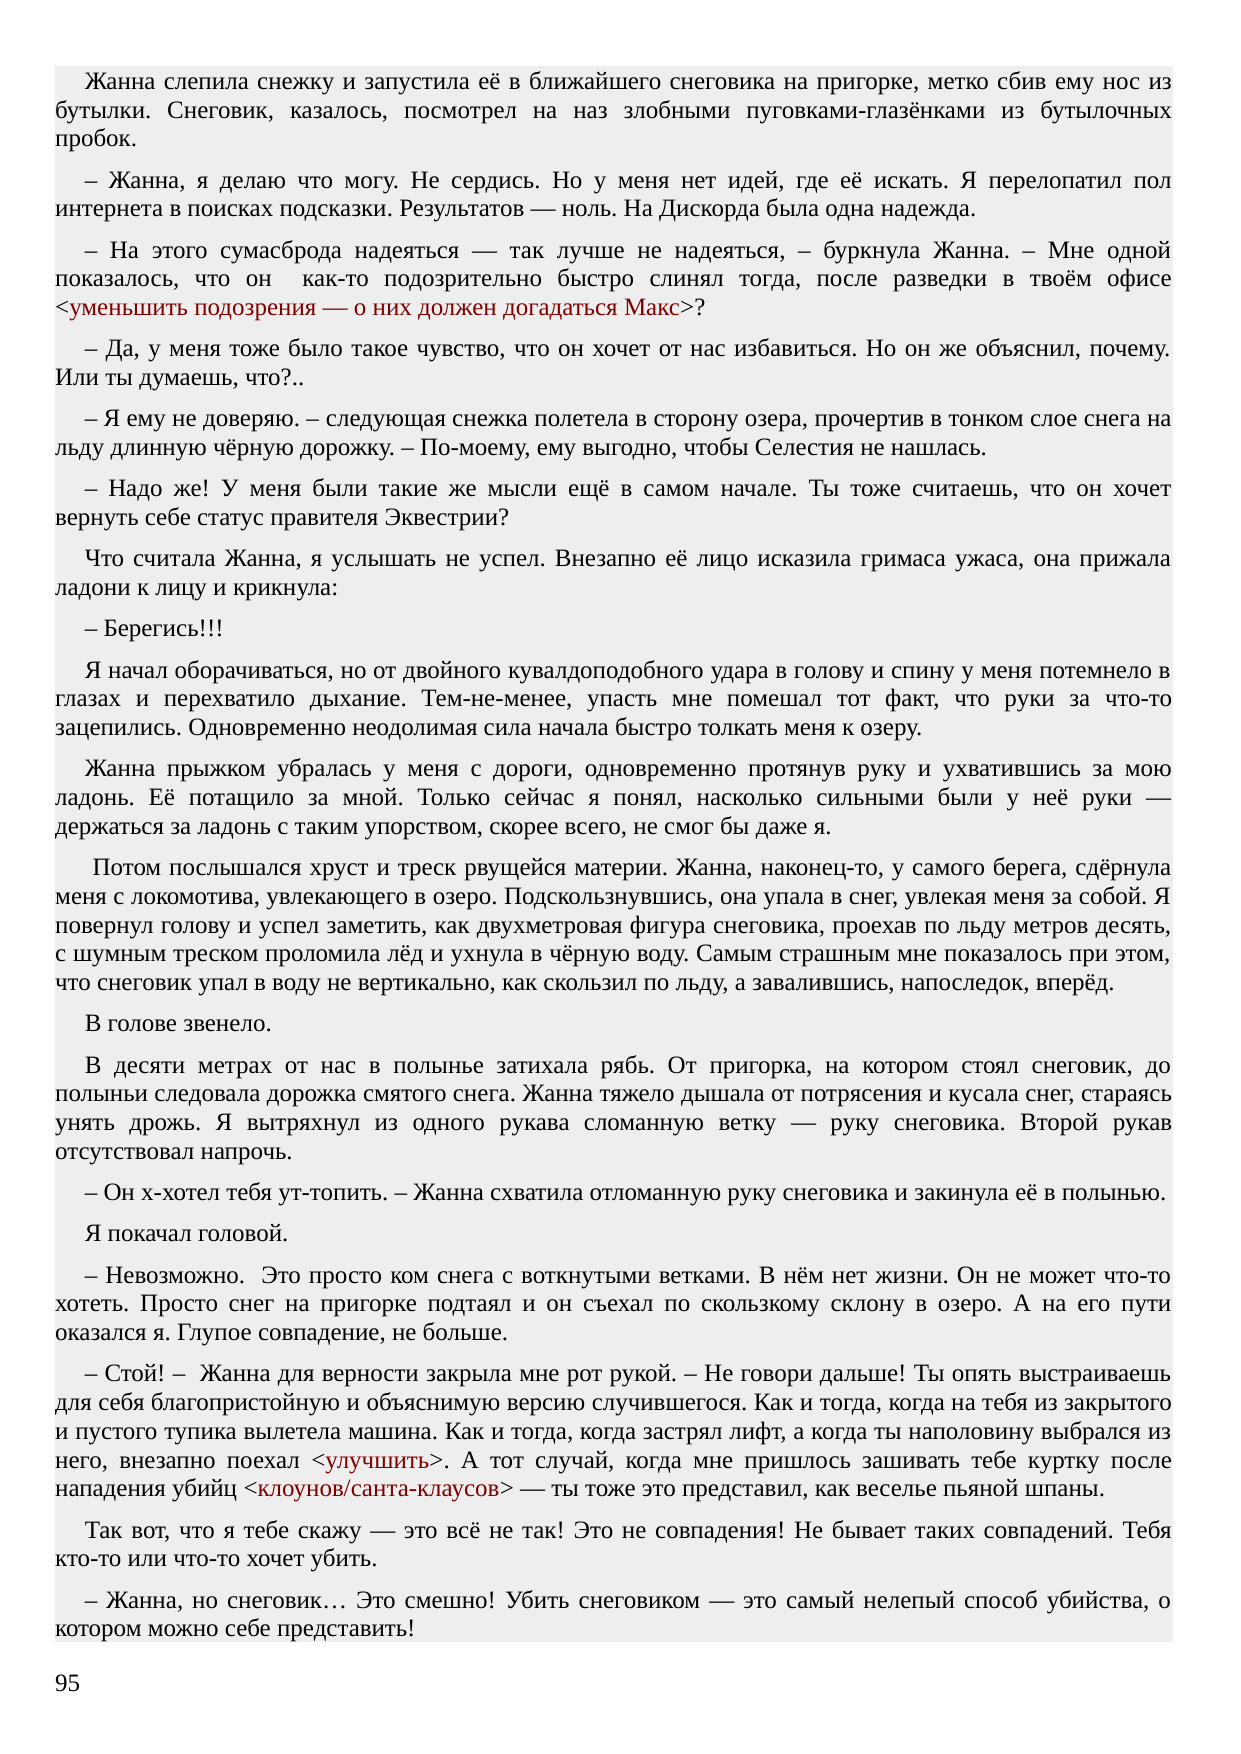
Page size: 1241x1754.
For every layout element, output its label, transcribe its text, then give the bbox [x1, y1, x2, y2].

text Что считала Жанна, я услышать не успел. Внезапно её лицо исказила гримаса ужаса, она прижала ладони к лицу и крикнула: [55, 543, 1173, 601]
text В десяти метрах от нас в полынье затихала рябь. От пригорка, на котором стоял снеговик, до полыньи следовала дорожка смятого снега. Жанна тяжело дышала от потрясения и кусала снег, стараясь унять дрожь. Я вытряхнул из одного рукава сломанную ветку — руку снеговика. Второй рукав отсутствовал напрочь. [55, 1050, 1173, 1165]
text Я покачал головой. [55, 1218, 1173, 1247]
text Жанна прыжком убралась у меня с дороги, одновременно протянув руку и ухватившись за мою ладонь. Её потащило за мной. Только сейчас я понял, насколько сильными были у неё руки — держаться за ладонь с таким упорством, скорее всего, не смог бы даже я. [55, 753, 1173, 840]
text – Стой! – Жанна для верности закрыла мне рот рукой. – Не говори дальше! Ты опять выстраиваешь для себя благопристойную и объяснимую версию случившегося. Как и тогда, когда на тебя из закрытого и пустого тупика вылетела машина. Как и тогда, когда застрял лифт, а когда ты наполовину выбрался из него, внезапно поехал <улучшить>. А тот случай, когда мне пришлось зашивать тебе куртку после нападения убийц <клоунов/санта-клаусов> — ты тоже это представил, как веселье пьяной шпаны. [55, 1358, 1173, 1502]
text Жанна слепила снежку и запустила её в ближайшего снеговика на пригорке, метко сбив ему нос из бутылки. Снеговик, казалось, посмотрел на наз злобными пуговками-глазёнками из бутылочных пробок. [55, 66, 1173, 152]
text – Жанна, но снеговик… Это смешно! Убить снеговиком — это самый нелепый способ убийства, о котором можно себе представить! [55, 1585, 1173, 1642]
text Так вот, что я тебе скажу — это всё не так! Это не совпадения! Не бывает таких совпадений. Тебя кто-то или что-то хочет убить. [55, 1515, 1173, 1572]
text – Надо же! У меня были такие же мысли ещё в самом начале. Ты тоже считаешь, что он хочет вернуть себе статус правителя Эквестрии? [55, 473, 1173, 531]
text – Я ему не доверяю. – следующая снежка полетела в сторону озера, прочертив в тонком слое снега на льду длинную чёрную дорожку. – По-моему, ему выгодно, чтобы Селестия не нашлась. [55, 403, 1173, 461]
text В голове звенело. [55, 1008, 1173, 1037]
text Потом послышался хруст и треск рвущейся материи. Жанна, наконец-то, у самого берега, сдёрнула меня с локомотива, увлекающего в озеро. Подскользнувшись, она упала в снег, увлекая меня за собой. Я повернул голову и успел заметить, как двухметровая фигура снеговика, проехав по льду метров десять, с шумным треском проломила лёд и ухнула в чёрную воду. Самым страшным мне показалось при этом, что снеговик упал в воду не вертикально, как скользил по льду, а завалившись, напоследок, вперёд. [55, 852, 1173, 996]
text – Он х-хотел тебя ут-топить. – Жанна схватила отломанную руку снеговика и закинула её в полынью. [55, 1177, 1173, 1206]
text – Да, у меня тоже было такое чувство, что он хочет от нас избавиться. Но он же объяснил, почему. Или ты думаешь, что?.. [55, 333, 1173, 391]
text – Берегись!!! [55, 613, 1173, 642]
text – Невозможно. Это просто ком снега с воткнутыми ветками. В нём нет жизни. Он не может что-то хотеть. Просто снег на пригорке подтаял и он съехал по скользкому склону в озеро. А на его пути оказался я. Глупое совпадение, не больше. [55, 1260, 1173, 1346]
text – На этого сумасброда надеяться — так лучше не надеяться, – буркнула Жанна. – Мне одной показалось, что он как-то подозрительно быстро слинял тогда, после разведки в твоём офисе <уменьшить подозрения — о них должен догадаться Макс>? [55, 235, 1173, 321]
text Я начал оборачиваться, но от двойного кувалдоподобного удара в голову и спину у меня потемнело в глазах и перехватило дыхание. Тем-не-менее, упасть мне помешал тот факт, что руки за что-то зацепились. Одновременно неодолимая сила начала быстро толкать меня к озеру. [55, 655, 1173, 741]
text – Жанна, я делаю что могу. Не сердись. Но у меня нет идей, где её искать. Я перелопатил пол интернета в поисках подсказки. Результатов — ноль. На Дискорда была одна надежда. [55, 165, 1173, 222]
